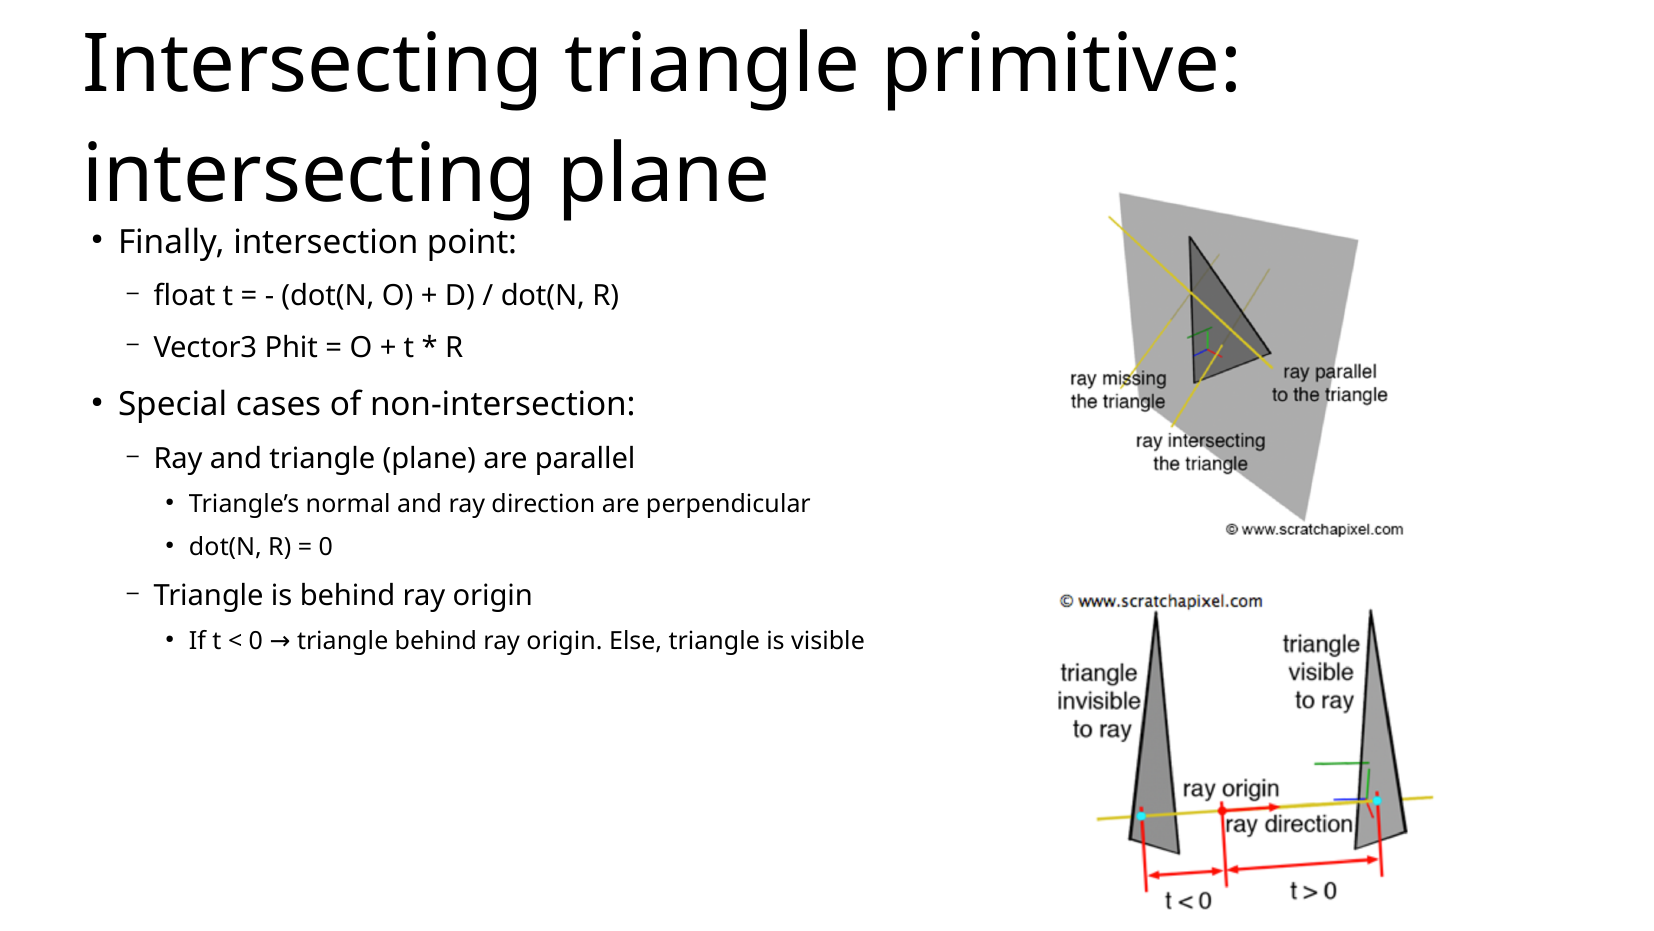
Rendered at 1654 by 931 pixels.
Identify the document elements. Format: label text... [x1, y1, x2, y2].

picture [1063, 179, 1412, 541]
title Intersecting triangle primitive: intersecting plane [82, 37, 1571, 193]
picture [1050, 583, 1449, 916]
list Finally, intersection point: float t = - (dot(N, O) + D) / dot(N, R) Vector3 Phit = O + t * R Special cases of non-intersection: Ray and triangle (plane) are parallel Triangle’s normal and ray direction are perpendicular dot(N, R) = 0 Triangle is behind ray origin If t < 0 → triangle behind ray origin. Else, triangle is visible [82, 217, 1571, 661]
